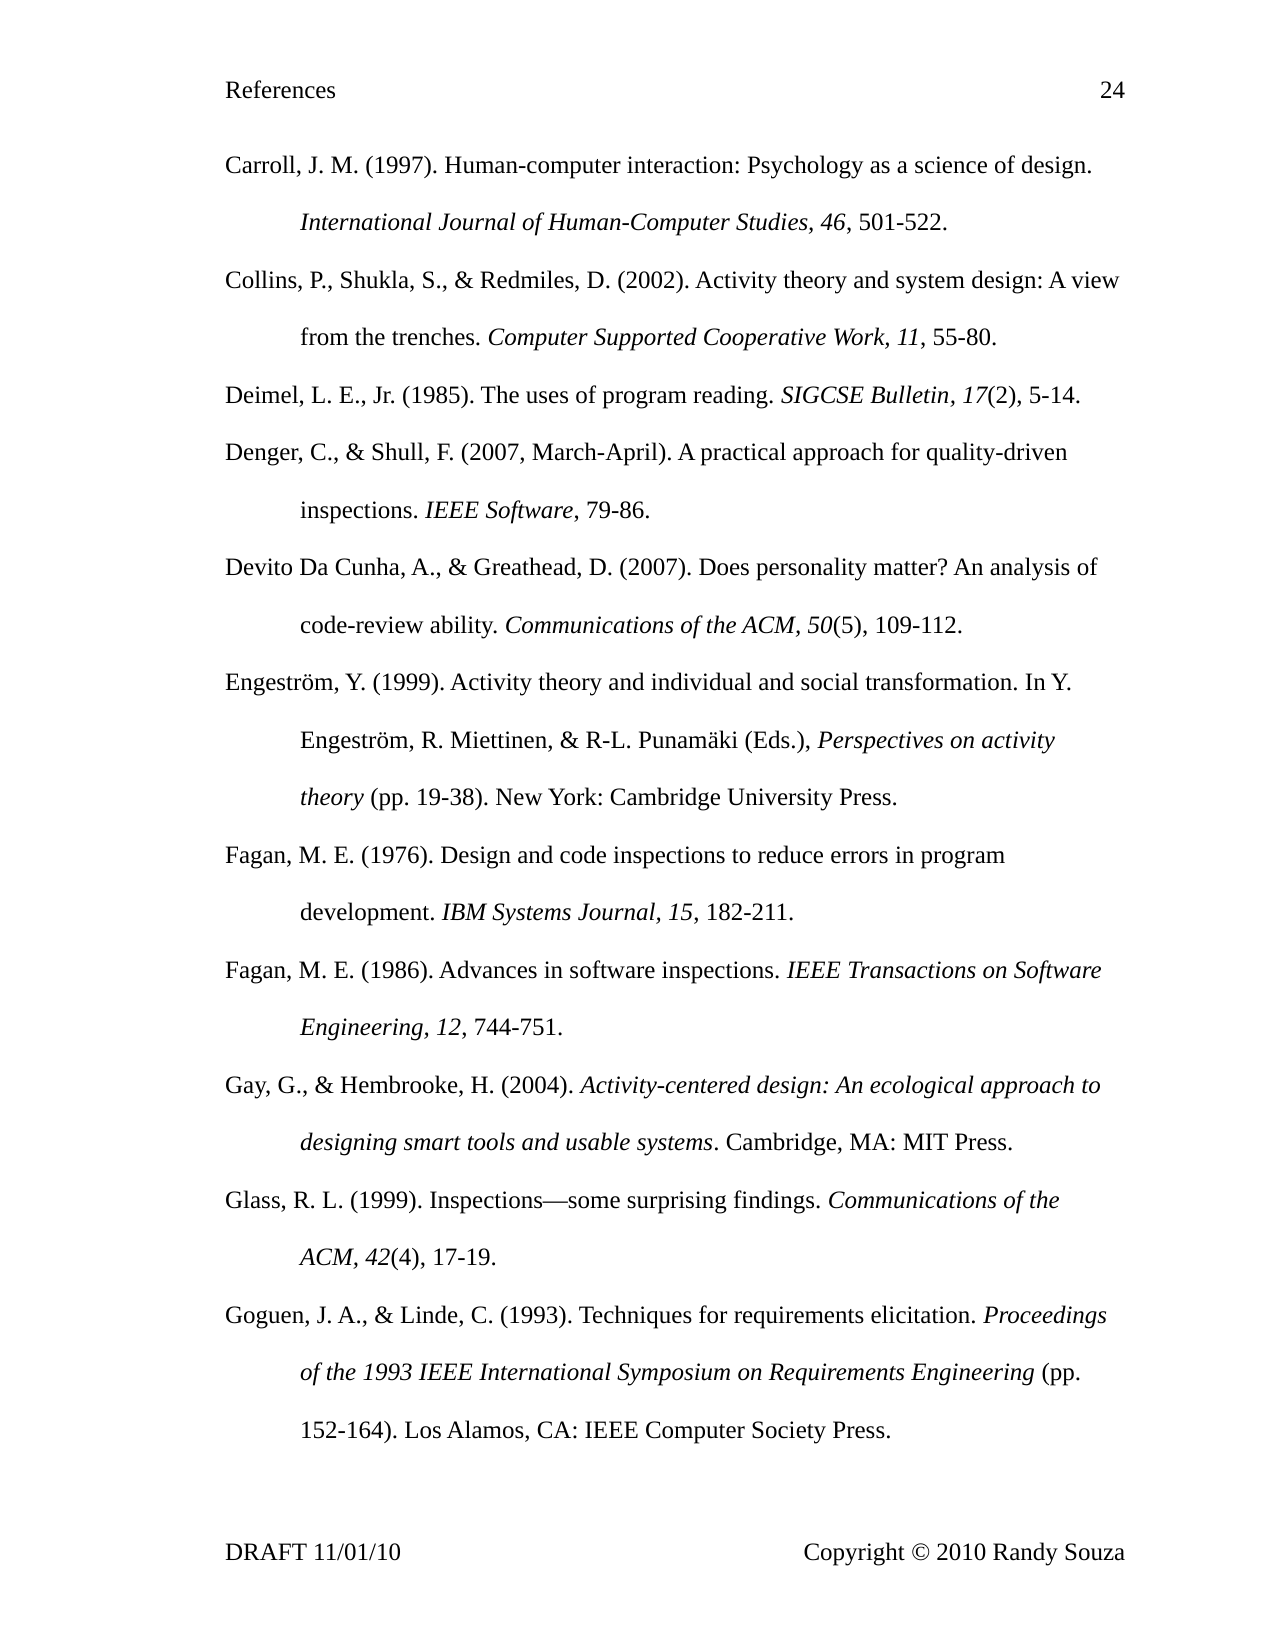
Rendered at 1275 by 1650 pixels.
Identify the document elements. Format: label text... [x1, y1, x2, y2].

text Fagan, M. E. (1986). Advances in software inspections. IEEE Transactions on Software Engineering, 12, 744-751. [225, 955, 1125, 1041]
text Glass, R. L. (1999). Inspections—some surprising findings. Communications of the ACM, 42(4), 17-19. [225, 1185, 1125, 1271]
text Deimel, L. E., Jr. (1985). The uses of program reading. SIGCSE Bulletin, 17(2), 5-14. [225, 380, 1125, 409]
text Denger, C., & Shull, F. (2007, March-April). A practical approach for quality-driven inspections. IEEE Software, 79-86. [225, 437, 1125, 524]
text Fagan, M. E. (1976). Design and code inspections to reduce errors in program development. IBM Systems Journal, 15, 182-211. [225, 840, 1125, 926]
text Engeström, Y. (1999). Activity theory and individual and social transformation. In Y. Engeström, R. Miettinen, & R-L. Punamäki (Eds.), Perspectives on activity theory (pp. 19-38). New York: Cambridge University Press. [225, 667, 1125, 811]
text Gay, G., & Hembrooke, H. (2004). Activity-centered design: An ecological approach to designing smart tools and usable systems. Cambridge, MA: MIT Press. [225, 1070, 1125, 1156]
text Collins, P., Shukla, S., & Redmiles, D. (2002). Activity theory and system design: A view from the trenches. Computer Supported Cooperative Work, 11, 55-80. [225, 265, 1125, 351]
text Goguen, J. A., & Linde, C. (1993). Techniques for requirements elicitation. Proceedings of the 1993 IEEE International Symposium on Requirements Engineering (pp. 152-164). Los Alamos, CA: IEEE Computer Society Press. [225, 1300, 1125, 1444]
text Carroll, J. M. (1997). Human-computer interaction: Psychology as a science of design. International Journal of Human-Computer Studies, 46, 501-522. [225, 150, 1125, 236]
text Devito Da Cunha, A., & Greathead, D. (2007). Does personality matter? An analysis of code-review ability. Communications of the ACM, 50(5), 109-112. [225, 552, 1125, 639]
